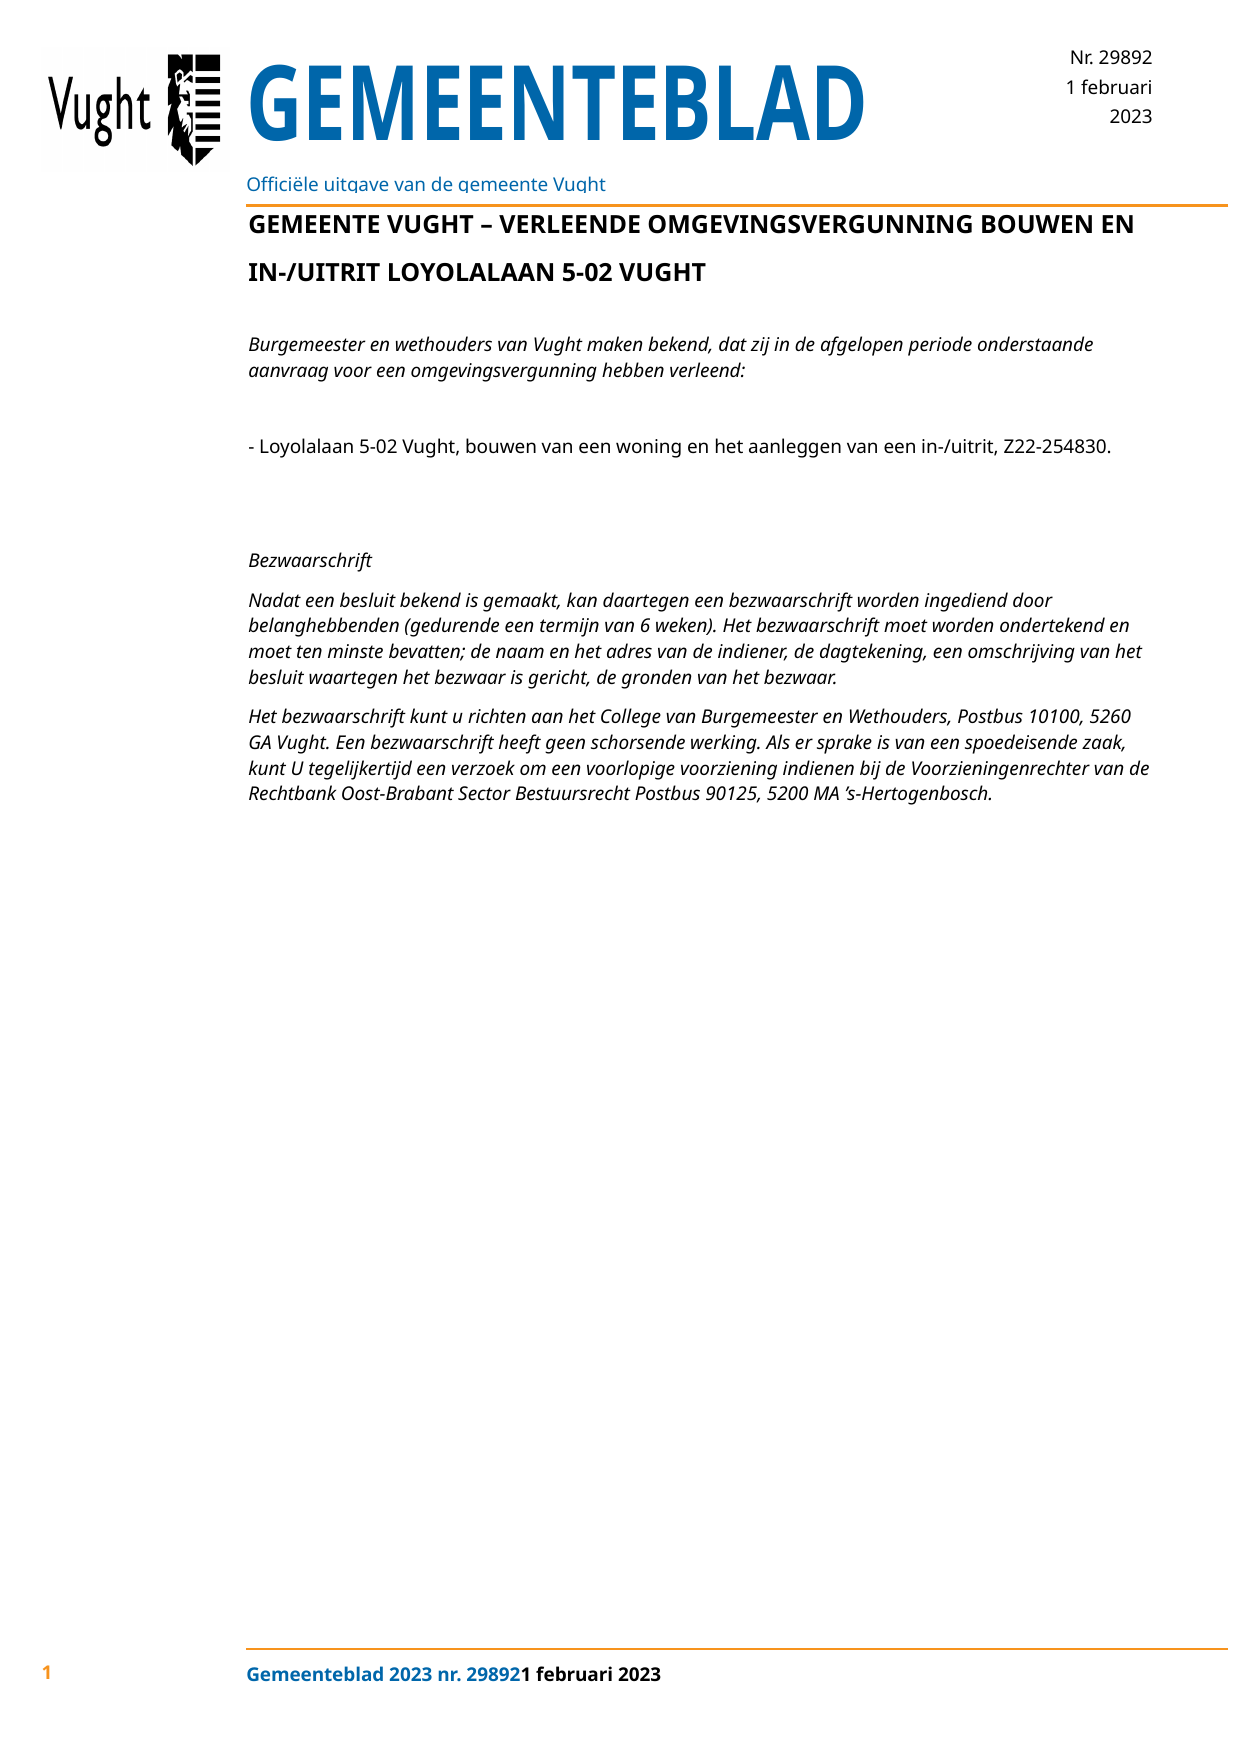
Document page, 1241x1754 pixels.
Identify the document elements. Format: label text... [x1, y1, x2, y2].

text Bezwaarschrift [248, 548, 1152, 573]
text - Loyolalaan 5-02 Vught, bouwen van een woning en het aanleggen van een in-/uitrit, Z22-254830. [248, 433, 1152, 459]
text GEMEENTE VUGHT – VERLEENDE OMGEVINGSVERGUNNING BOUWEN EN IN-/UITRIT LOYOLALAAN 5-02 VUGHT [248, 207, 1152, 288]
picture [41, 47, 231, 172]
text Nadat een besluit bekend is gemaakt, kan daartegen een bezwaarschrift worden ingediend door belanghebbenden (gedurende een termijn van 6 weken). Het bezwaarschrift moet worden ondertekend en moet ten minste bevatten; de naam en het adres van de indiener, de dagtekening, een omschrijving van het besluit waartegen het bezwaar is gericht, de gronden van het bezwaar. [248, 587, 1152, 690]
text Het bezwaarschrift kunt u richten aan het College van Burgemeester en Wethouders, Postbus 10100, 5260 GA Vught. Een bezwaarschrift heeft geen schorsende werking. Als er sprake is van een spoedeisende zaak, kunt U tegelijkertijd een verzoek om een voorlopige voorziening indienen bij de Voorzieningenrechter van de Rechtbank Oost-Brabant Sector Bestuursrecht Postbus 90125, 5200 MA ’s-Hertogenbosch. [248, 703, 1152, 806]
text Burgemeester en wethouders van Vught maken bekend, dat zij in de afgelopen periode onderstaande aanvraag voor een omgevingsvergunning hebben verleend: [248, 331, 1152, 383]
